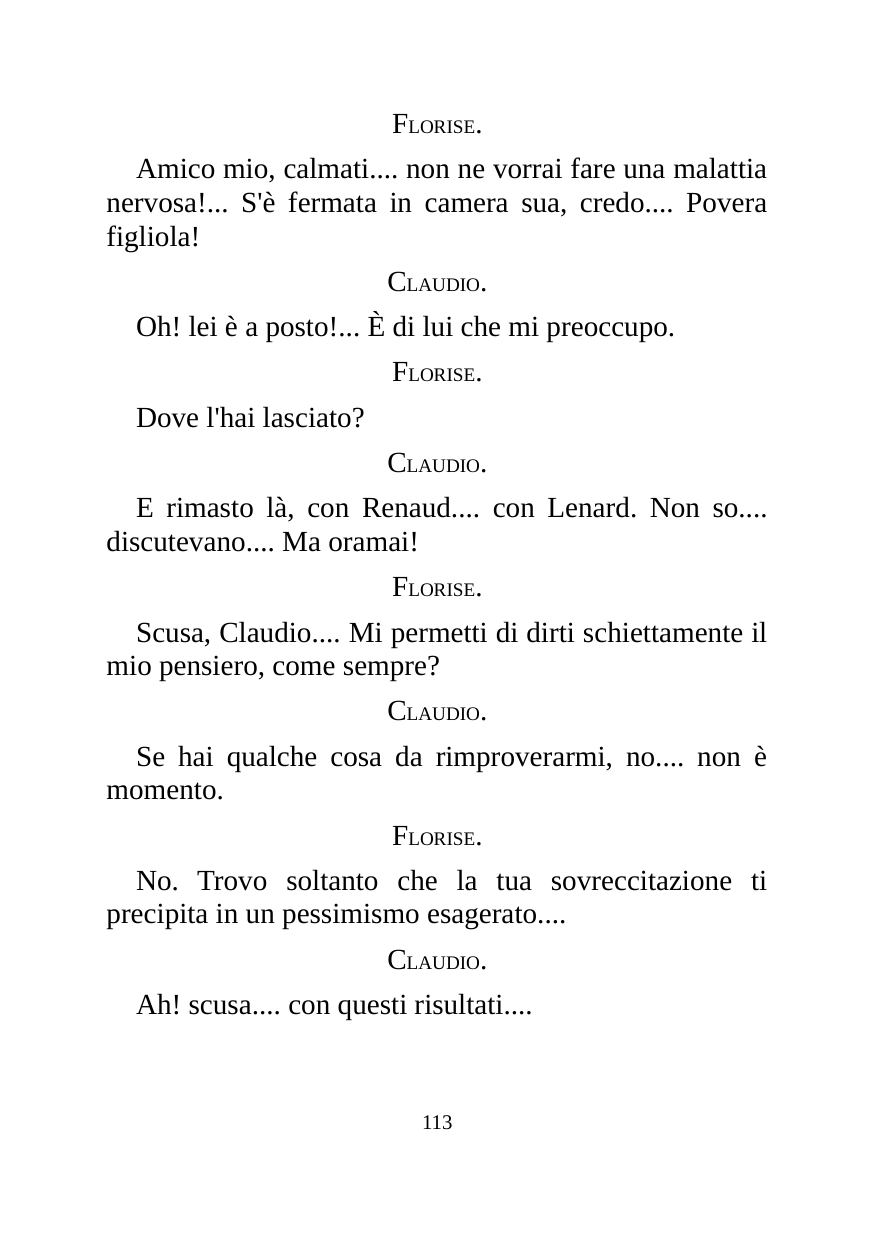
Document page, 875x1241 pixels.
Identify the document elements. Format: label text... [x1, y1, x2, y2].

text No. Trovo soltanto che la tua sovreccitazione ti precipita in un pessimismo esagerato.... [106, 863, 768, 930]
text Florise. [106, 569, 768, 603]
text E rimasto là, con Renaud.... con Lenard. Non so.... discutevano.... Ma oramai! [106, 491, 768, 558]
text Florise. [106, 354, 768, 388]
text Scusa, Claudio.... Mi permetti di dirti schiettamente il mio pensiero, come sempre? [106, 615, 768, 682]
text Claudio. [106, 942, 768, 975]
text Florise. [106, 106, 768, 140]
text Florise. [106, 818, 768, 851]
text Se hai qualche cosa da rimproverarmi, no.... non è momento. [106, 739, 768, 806]
text Claudio. [106, 264, 768, 297]
text Claudio. [106, 693, 768, 727]
text Ah! scusa.... con questi risultati.... [106, 987, 768, 1021]
text Oh! lei è a posto!... È di lui che mi preoccupo. [106, 309, 768, 343]
text Dove l'hai lasciato? [106, 400, 768, 433]
text Amico mio, calmati.... non ne vorrai fare una malattia nervosa!... S'è fermata in camera sua, credo.... Povera figliola! [106, 152, 768, 252]
text Claudio. [106, 445, 768, 479]
